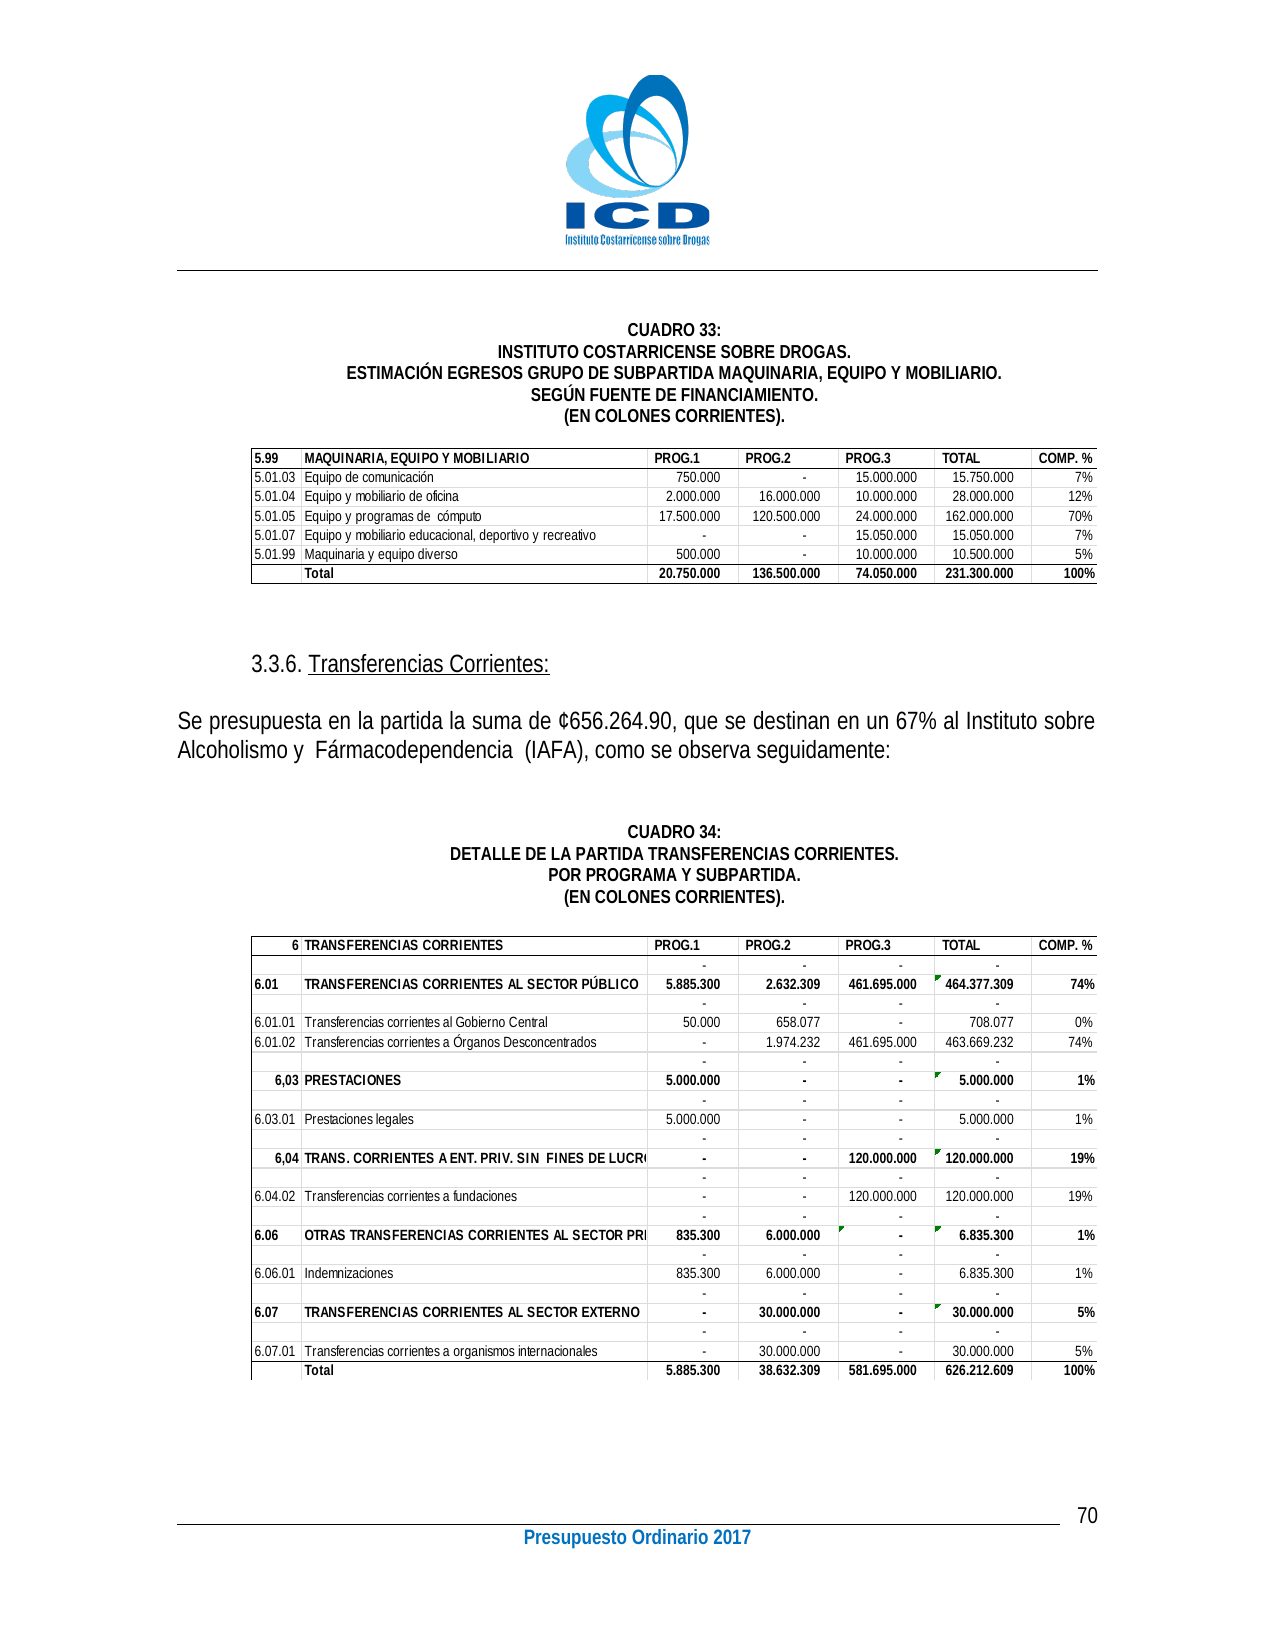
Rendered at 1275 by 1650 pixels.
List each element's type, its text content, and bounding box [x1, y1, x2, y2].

text Se presupuesta en la partida la suma de ¢656.264.90, que se destinan en un 67% al Instituto sobre Alcoholismo y Fármacodependencia (IAFA), como se observa seguidamente: [177, 706, 1098, 763]
text DETALLE DE LA PARTIDA TRANSFERENCIAS CORRIENTES. [251, 842, 1098, 864]
text CUADRO 34: [251, 821, 1098, 842]
text CUADRO 33: [251, 319, 1098, 341]
text (EN COLONES CORRIENTES). [251, 405, 1098, 427]
text 3.3.6. Transferencias Corrientes: [251, 649, 1098, 678]
text (EN COLONES CORRIENTES). [251, 886, 1098, 907]
text SEGÚN FUENTE DE FINANCIAMIENTO. [251, 384, 1098, 405]
text POR PROGRAMA Y SUBPARTIDA. [251, 864, 1098, 886]
text INSTITUTO COSTARRICENSE SOBRE DROGAS. [251, 341, 1098, 362]
text ESTIMACIÓN EGRESOS GRUPO DE SUBPARTIDA MAQUINARIA, EQUIPO Y MOBILIARIO. [251, 362, 1098, 384]
